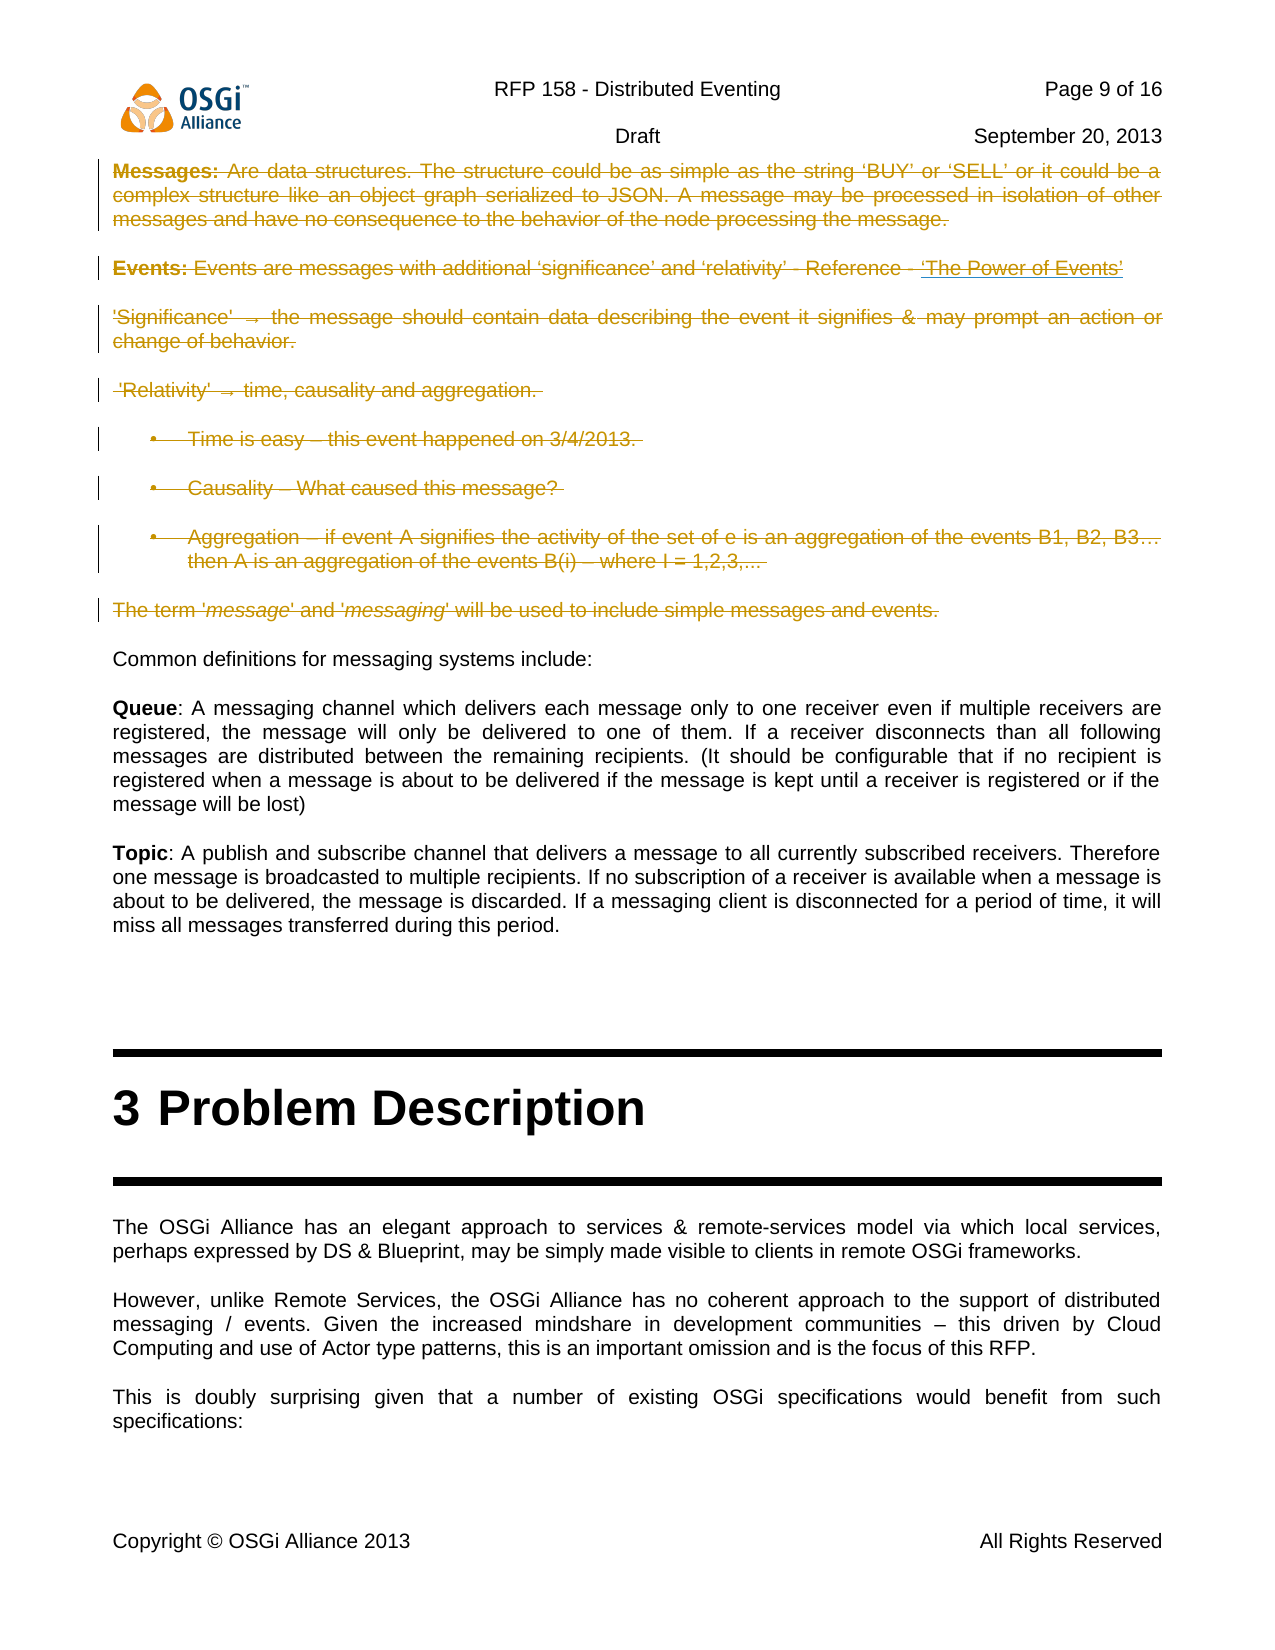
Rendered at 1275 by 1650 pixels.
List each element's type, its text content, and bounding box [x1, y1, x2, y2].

text However, unlike Remote Services, the OSGi Alliance has no coherent approach to the support of distributed messaging / events. Given the increased mindshare in development communities – this driven by Cloud Computing and use of Actor type patterns, this is an important omission and is the focus of this RFP. [112, 1288, 1162, 1359]
text This is doubly surprising given that a number of existing OSGi specifications would benefit from such specifications: [112, 1384, 1162, 1432]
text Queue: A messaging channel which delivers each message only to one receiver even if multiple receivers are registered, the message will only be delivered to one of them. If a receiver disconnects than all following messages are distributed between the remaining recipients. (It should be configurable that if no recipient is registered when a message is about to be delivered if the message is kept until a receiver is registered or if the message will be lost) [112, 696, 1162, 816]
text Common definitions for messaging systems include: [112, 647, 1162, 671]
text Topic: A publish and subscribe channel that delivers a message to all currently subscribed receivers. Therefore one message is broadcasted to multiple recipients. If no subscription of a receiver is available when a message is about to be delivered, the message is discarded. If a messaging client is disconnected for a period of time, it will miss all messages transferred during this period. [112, 841, 1162, 936]
picture [113, 76, 257, 140]
text The OSGi Alliance has an elegant approach to services & remote-services model via which local services, perhaps expressed by DS & Blueprint, may be simply made visible to clients in remote OSGi frameworks. [112, 1215, 1162, 1263]
subtitle Problem Description [112, 1050, 1162, 1186]
